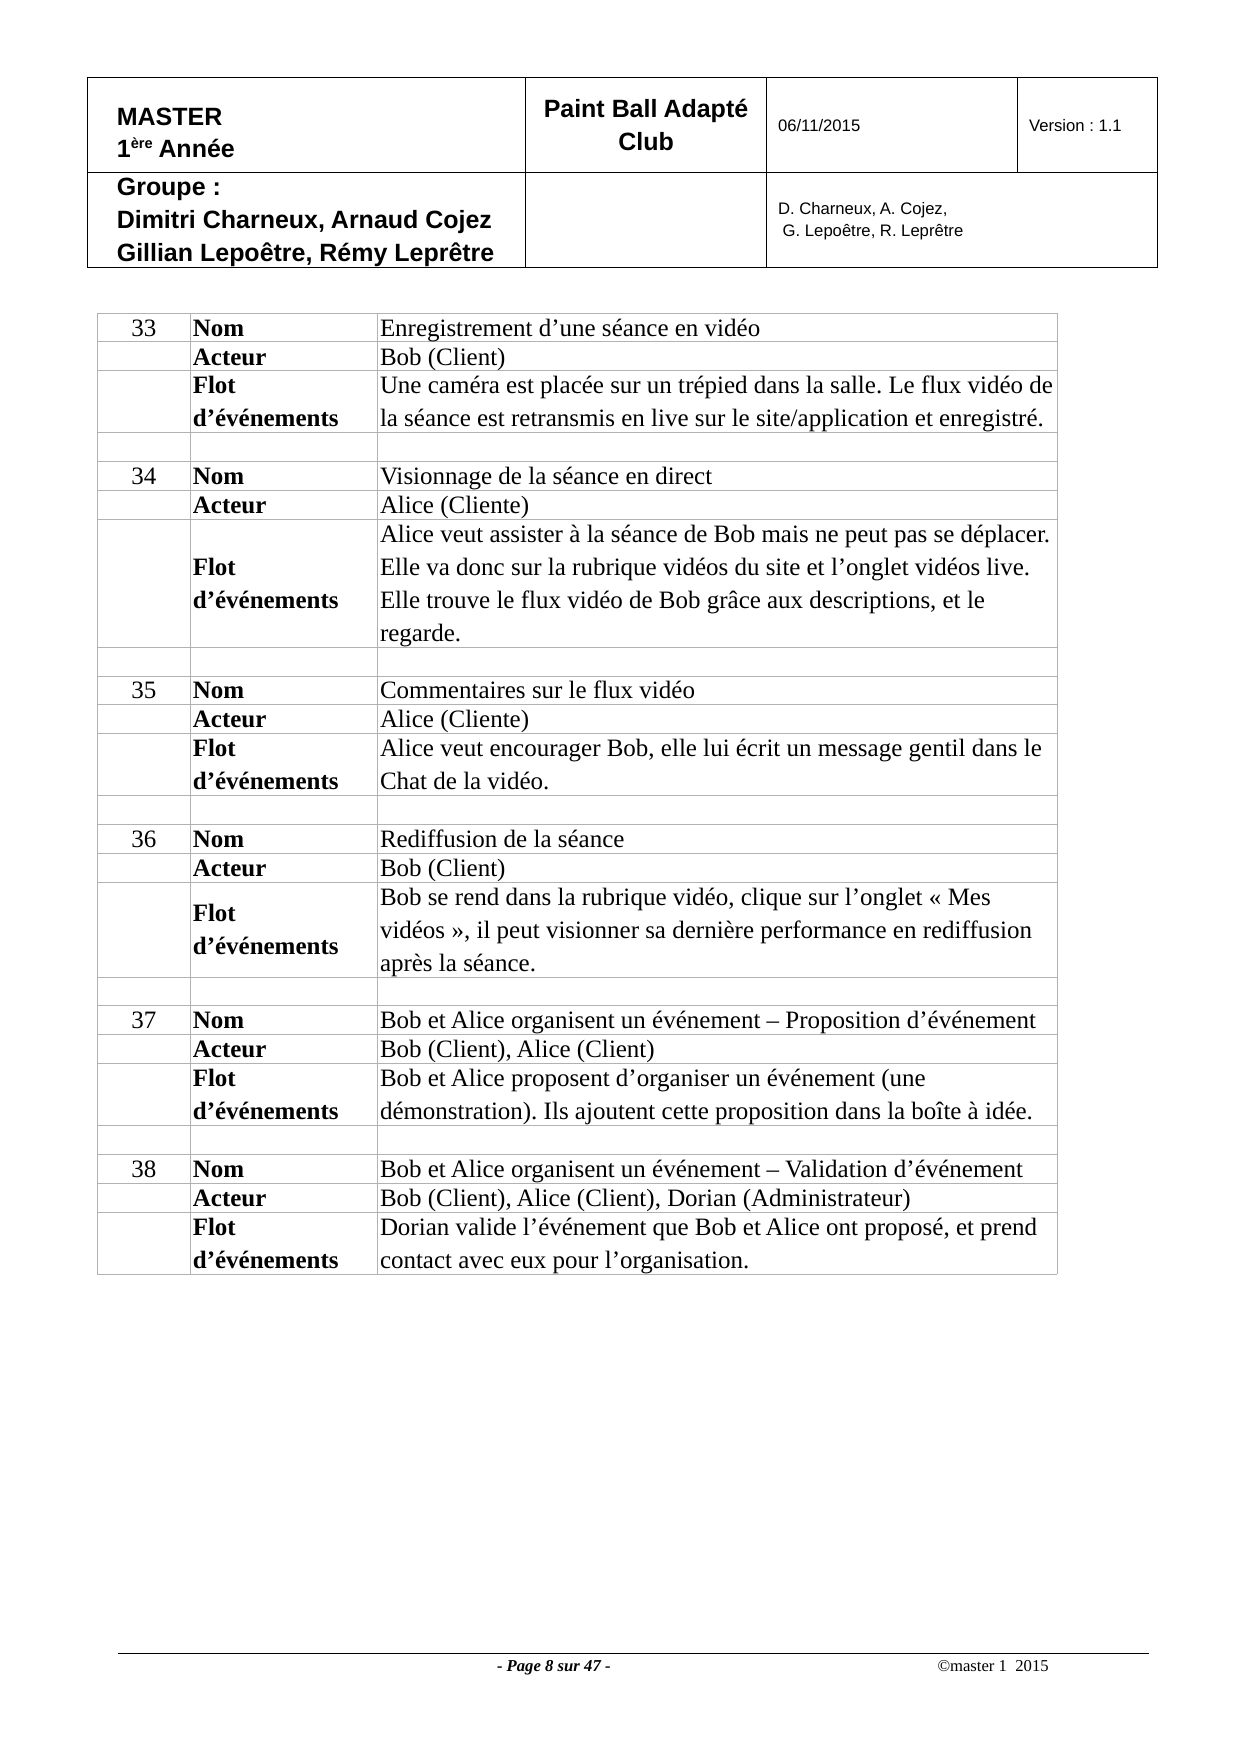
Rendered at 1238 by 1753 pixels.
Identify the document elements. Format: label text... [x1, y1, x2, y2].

table_cell [98, 883, 190, 977]
table_cell Alice veut assister à la séance de Bob mais ne peut pas se déplacer. Elle va donc sur la rubrique vidéos du site et l’onglet vidéos live. Elle trouve le flux vidéo de Bob grâce aux descriptions, et le regarde. [378, 520, 1057, 647]
table_cell Flot d’événements [191, 1213, 377, 1273]
table_cell [378, 433, 1057, 461]
table_cell Une caméra est placée sur un trépied dans la salle. Le flux vidéo de la séance est retransmis en live sur le site/application et enregistré. [378, 371, 1057, 432]
table_cell Nom [191, 1006, 377, 1034]
table_cell Bob (Client) [378, 854, 1057, 882]
table_cell [98, 1126, 190, 1154]
table_cell [191, 433, 377, 461]
table_cell [191, 648, 377, 676]
table_cell Flot d’événements [191, 520, 377, 647]
table_cell Nom [191, 1155, 377, 1183]
table_cell Bob se rend dans la rubrique vidéo, clique sur l’onglet « Mes vidéos », il peut visionner sa dernière performance en rediffusion après la séance. [378, 883, 1057, 977]
table_cell Bob et Alice organisent un événement – Validation d’événement [378, 1155, 1057, 1183]
table_cell Commentaires sur le flux vidéo [378, 677, 1057, 704]
table_cell Flot d’événements [191, 1064, 377, 1125]
table_cell Enregistrement d’une séance en vidéo [378, 314, 1057, 341]
table_cell [98, 978, 190, 1005]
table_cell Flot d’événements [191, 371, 377, 432]
table_cell [98, 1064, 190, 1125]
table_cell [378, 648, 1057, 676]
table_cell Acteur [191, 705, 377, 733]
table_cell Bob et Alice proposent d’organiser un événement (une démonstration). Ils ajoutent cette proposition dans la boîte à idée. [378, 1064, 1057, 1125]
table_cell Nom [191, 825, 377, 853]
table_cell Acteur [191, 854, 377, 882]
table_cell Alice (Cliente) [378, 705, 1057, 733]
table_cell Flot d’événements [191, 734, 377, 795]
table_cell Flot d’événements [191, 883, 377, 977]
table_cell Rediffusion de la séance [378, 825, 1057, 853]
table_cell [191, 1126, 377, 1154]
table_cell [98, 1184, 190, 1212]
table_cell [98, 371, 190, 432]
table_cell [98, 648, 190, 676]
table_cell Bob (Client) [378, 342, 1057, 370]
table_cell 38 [98, 1155, 190, 1183]
table_cell [378, 796, 1057, 824]
table_cell 35 [98, 677, 190, 704]
table_cell Alice (Cliente) [378, 491, 1057, 519]
table_cell Acteur [191, 1035, 377, 1063]
table_cell [98, 854, 190, 882]
table_cell Bob (Client), Alice (Client), Dorian (Administrateur) [378, 1184, 1057, 1212]
table_cell [98, 734, 190, 795]
table_cell [98, 705, 190, 733]
table_cell [191, 796, 377, 824]
table_cell [378, 1126, 1057, 1154]
table_cell Acteur [191, 342, 377, 370]
table_cell 34 [98, 462, 190, 490]
table_cell [98, 491, 190, 519]
table_cell [98, 342, 190, 370]
table_cell 36 [98, 825, 190, 853]
table_cell 33 [98, 314, 190, 341]
table_cell [98, 796, 190, 824]
table_cell [191, 978, 377, 1005]
table_cell [98, 1213, 190, 1273]
table_cell Acteur [191, 1184, 377, 1212]
table_cell [98, 433, 190, 461]
table_cell [378, 978, 1057, 1005]
table_cell Bob (Client), Alice (Client) [378, 1035, 1057, 1063]
table_cell [98, 1035, 190, 1063]
table_cell Nom [191, 677, 377, 704]
table_cell Visionnage de la séance en direct [378, 462, 1057, 490]
table_cell [98, 520, 190, 647]
table_cell Nom [191, 314, 377, 341]
table_cell Nom [191, 462, 377, 490]
table_cell Acteur [191, 491, 377, 519]
table_cell Alice veut encourager Bob, elle lui écrit un message gentil dans le Chat de la vidéo. [378, 734, 1057, 795]
table_cell Dorian valide l’événement que Bob et Alice ont proposé, et prend contact avec eux pour l’organisation. [378, 1213, 1057, 1273]
table_cell 37 [98, 1006, 190, 1034]
table_cell Bob et Alice organisent un événement – Proposition d’événement [378, 1006, 1057, 1034]
